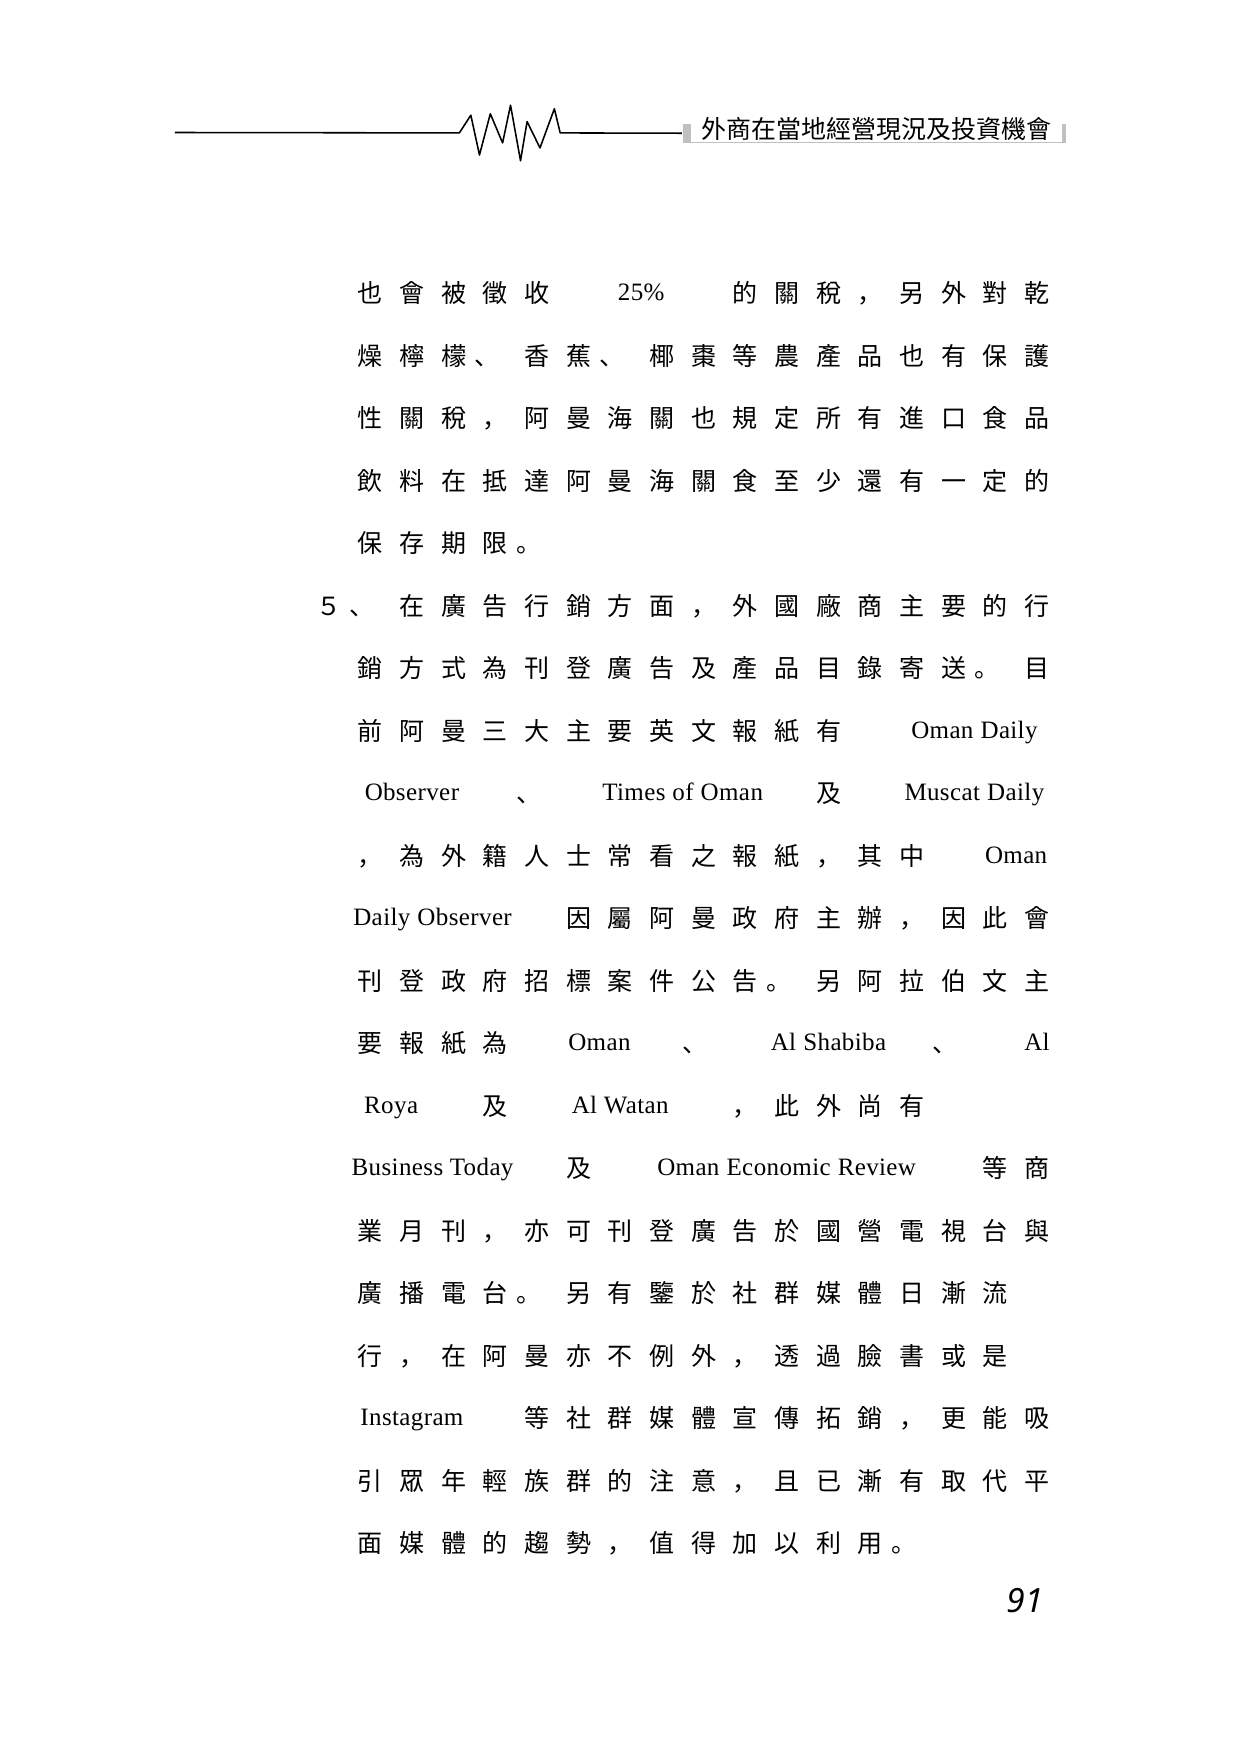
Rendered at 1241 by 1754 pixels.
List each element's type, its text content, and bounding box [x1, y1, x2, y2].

text ５、在廣告行銷方面，外國廠商主要的行銷方式為刊登廣告及產品目錄寄送。目前阿曼三大主要英文報紙有Oman Daily Observer、Times of Oman及Muscat Daily，為外籍人士常看之報紙，其中Oman Daily Observer因屬阿曼政府主辦，因此會刊登政府招標案件公告。另阿拉伯文主要報紙為Oman、Al Shabiba、Al Roya及Al Watan，此外尚有Business Today及Oman Economic Review等商業月刊，亦可刊登廣告於國營電視台與廣播電台。另有鑒於社群媒體日漸流行，在阿曼亦不例外，透過臉書或是Instagram等社群媒體宣傳拓銷，更能吸引眾年輕族群的注意，且已漸有取代平面媒體的趨勢，值得加以利用。 [281, 563, 1058, 1563]
text 也會被徵收25%的關稅，另外對乾燥檸檬、香蕉、椰棗等農產品也有保護性關稅，阿曼海關也規定所有進口食品飲料在抵達阿曼海關食至少還有一定的保存期限。 [281, 250, 1058, 563]
